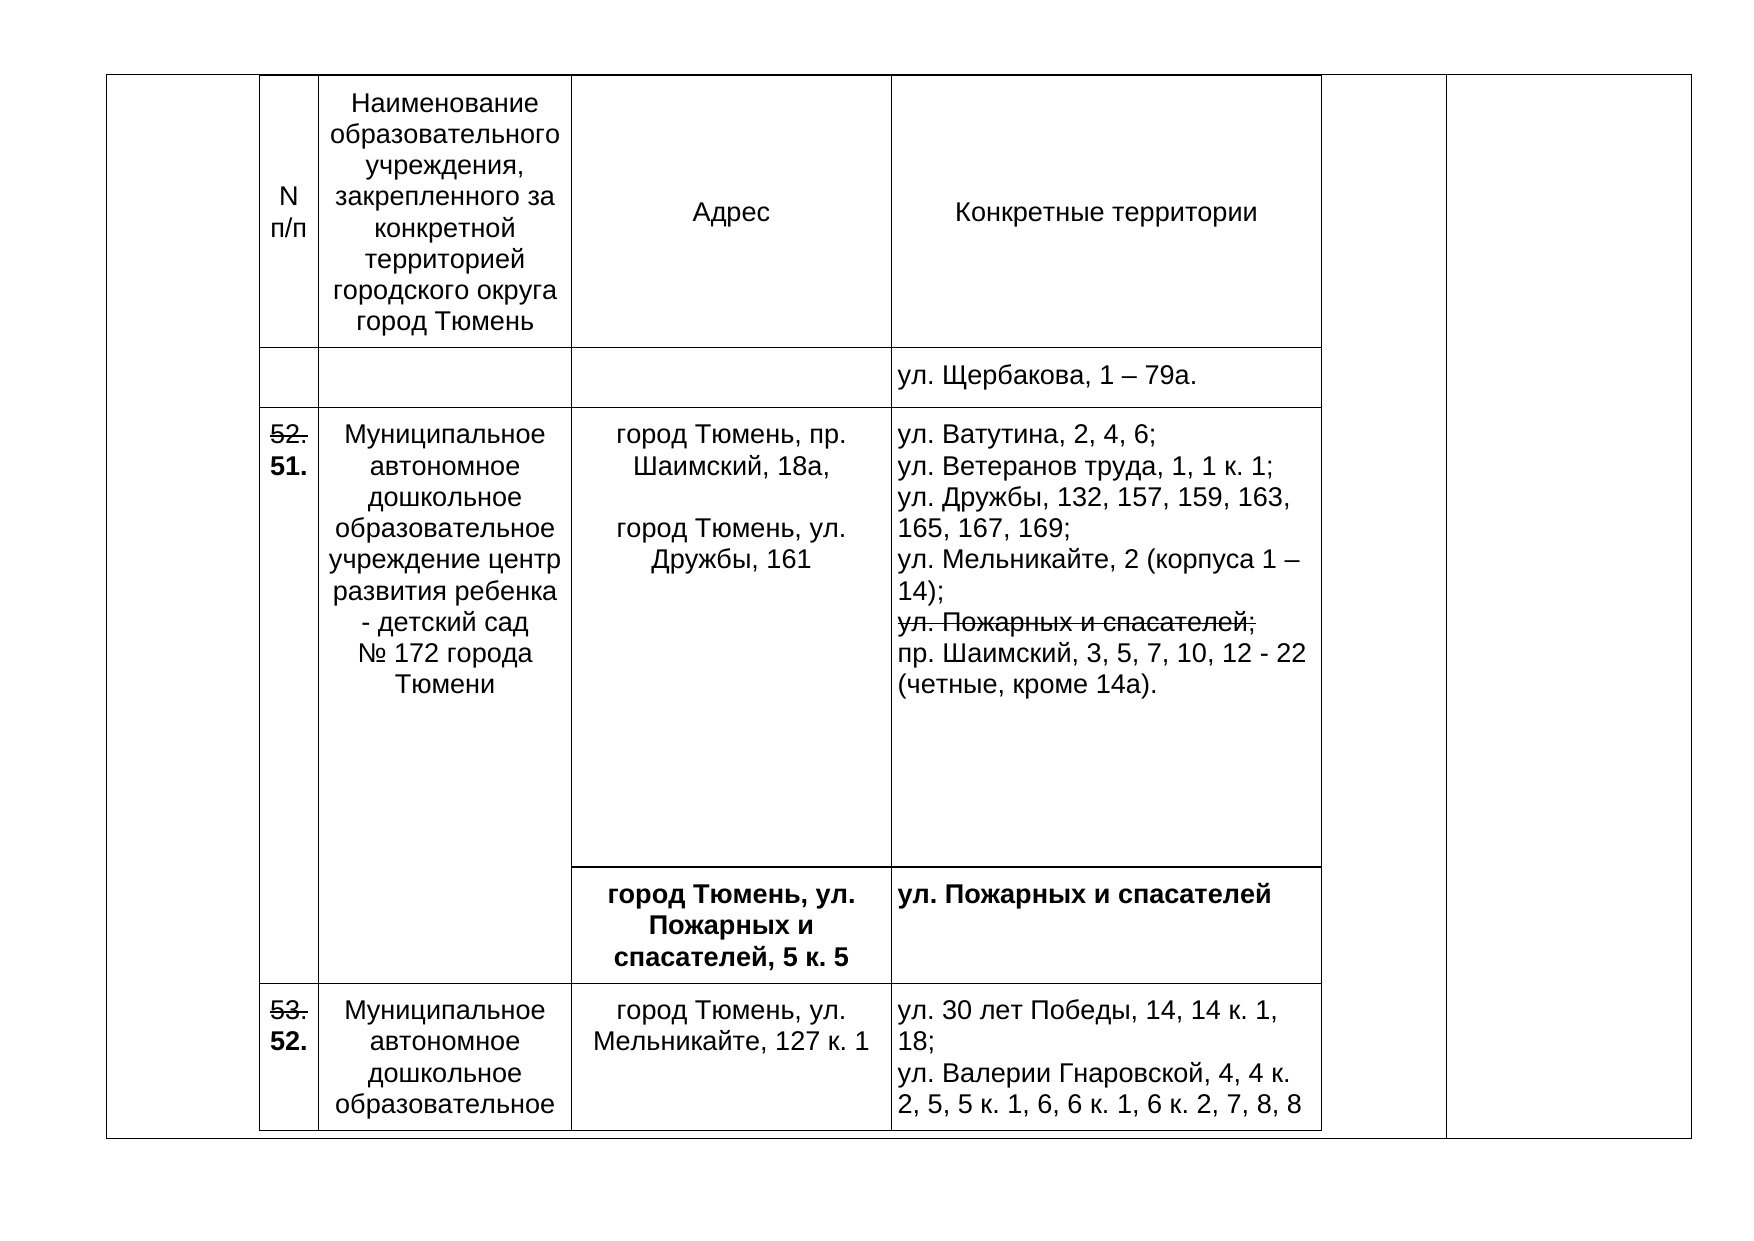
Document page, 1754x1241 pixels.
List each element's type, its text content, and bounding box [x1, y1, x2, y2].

table_header Конкретные территории [892, 76, 1321, 347]
table_cell ул. Ватутина, 2, 4, 6; ул. Ветеранов труда, 1, 1 к. 1; ул. Дружбы, 132, 157, 159, 163, 165, 167, 169; ул. Мельникайте, 2 (корпуса 1 – 14); ул. Пожарных и спасателей; пр. Шаимский, 3, 5, 7, 10, 12 - 22 (четные, кроме 14а). [892, 408, 1321, 866]
table_cell город Тюмень, ул. Пожарных и спасателей, 5 к. 5 [572, 868, 891, 982]
table_cell [319, 348, 571, 407]
table_cell ул. Щербакова, 1 – 79а. [892, 348, 1321, 401]
table_header Адрес [572, 76, 891, 347]
table_header Наименование образовательного учреждения, закрепленного за конкретной территорией городского округа город Тюмень [319, 76, 571, 347]
table_cell [572, 401, 891, 407]
table_header [107, 75, 1446, 1137]
table_header N п/п [260, 76, 318, 347]
table_cell ул. 30 лет Победы, 14, 14 к. 1, 18; ул. Валерии Гнаровской, 4, 4 к. 2, 5, 5 к. 1, 6, 6 к. 1, 6 к. 2, 7, 8, 8 [892, 984, 1321, 1130]
table_header [1447, 75, 1691, 1137]
table_cell Муниципальное автономное дошкольное образовательное [319, 984, 571, 1130]
table_cell город Тюмень, ул. Мельникайте, 127 к. 1 [572, 984, 891, 1130]
table_cell [892, 401, 1321, 407]
table_cell [260, 348, 318, 407]
table_cell Муниципальное автономное дошкольное образовательное учреждение центр развития ребенка - детский сад № 172 города Тюмени [319, 408, 571, 982]
table_cell город Тюмень, пр. Шаимский, 18а, город Тюмень, ул. Дружбы, 161 [572, 408, 891, 866]
table_cell 53. 52. [260, 984, 318, 1130]
table_cell ул. Пожарных и спасателей [892, 868, 1321, 982]
table_cell 52. 51. [260, 408, 318, 982]
table_cell [572, 348, 891, 401]
